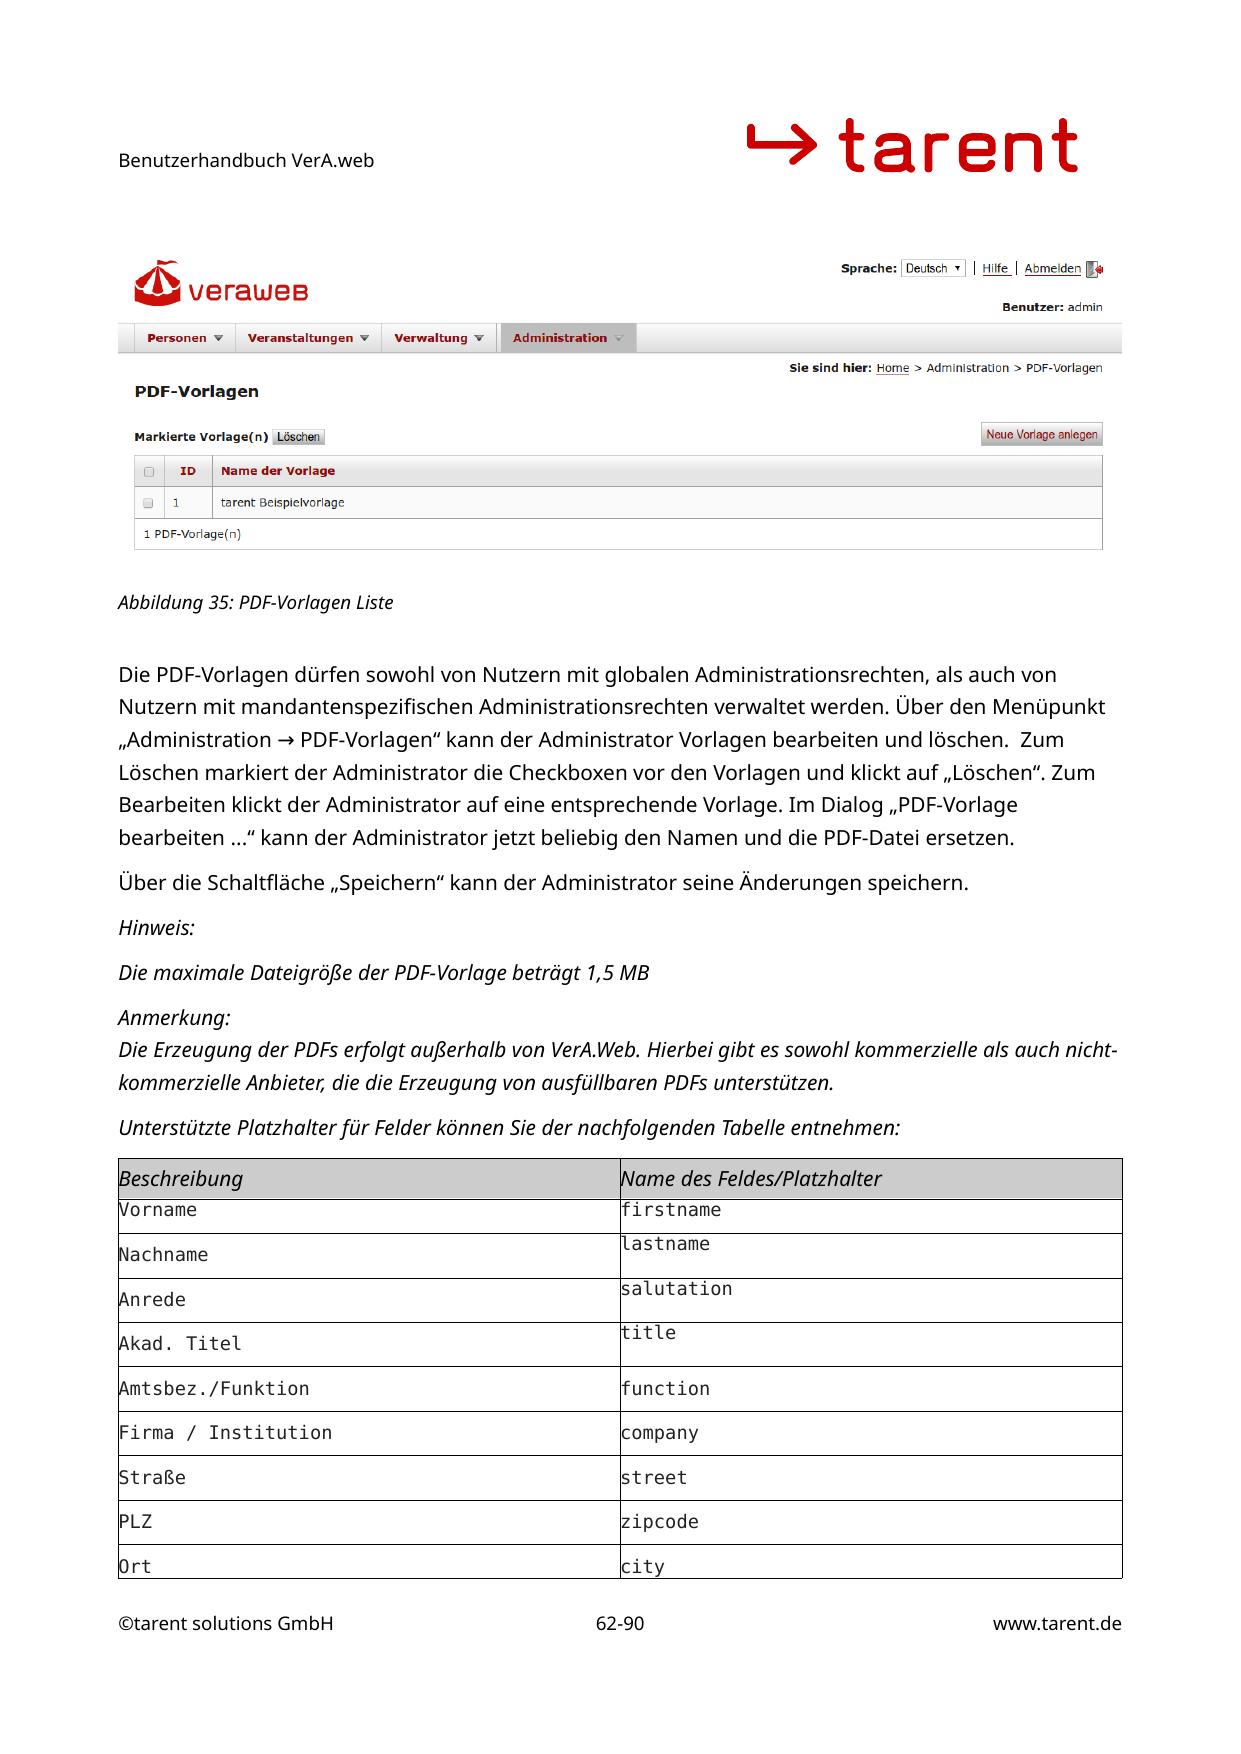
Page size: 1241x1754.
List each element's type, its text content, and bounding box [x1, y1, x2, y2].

text Hinweis: [118, 913, 1122, 941]
table_cell function [621, 1367, 1122, 1411]
table_cell PLZ [119, 1501, 620, 1544]
picture [118, 256, 1122, 562]
text Abbildung 35: PDF-Vorlagen Liste [118, 562, 1122, 615]
table_header Name des Feldes/Platzhalter [621, 1159, 1122, 1198]
table_cell Vorname [119, 1200, 620, 1233]
text Über die Schaltfläche „Speichern“ kann der Administrator seine Änderungen speichern. [118, 868, 1122, 896]
table_header Beschreibung [119, 1159, 620, 1198]
table_cell Amtsbez./Funktion [119, 1367, 620, 1411]
text Anmerkung: Die Erzeugung der PDFs erfolgt außerhalb von VerA.Web. Hierbei gibt es sowohl kommerzielle als auch nicht-kommerzielle Anbieter, die die Erzeugung von ausfüllbaren PDFs unterstützen. [118, 1003, 1122, 1097]
table_cell company [621, 1412, 1122, 1455]
table_cell Anrede [119, 1279, 620, 1322]
table_cell title [621, 1323, 1122, 1366]
table_cell lastname [621, 1234, 1122, 1277]
table_cell salutation [621, 1279, 1122, 1322]
text Die PDF-Vorlagen dürfen sowohl von Nutzern mit globalen Administrationsrechten, als auch von Nutzern mit mandantenspezifischen Administrationsrechten verwaltet werden. Über den Menüpunkt „Administration → PDF-Vorlagen“ kann der Administrator Vorlagen bearbeiten und löschen. Zum Löschen markiert der Administrator die Checkboxen vor den Vorlagen und klickt auf „Löschen“. Zum Bearbeiten klickt der Administrator auf eine entsprechende Vorlage. Im Dialog „PDF-Vorlage bearbeiten ...“ kann der Administrator jetzt beliebig den Namen und die PDF-Datei ersetzen. [118, 615, 1122, 851]
table_cell zipcode [621, 1501, 1122, 1544]
text Die maximale Dateigröße der PDF-Vorlage beträgt 1,5 MB [118, 958, 1122, 986]
table_cell Akad. Titel [119, 1323, 620, 1366]
text [118, 232, 1122, 256]
text Unterstützte Platzhalter für Felder können Sie der nachfolgenden Tabelle entnehmen: [118, 1113, 1122, 1142]
table_cell firstname [621, 1200, 1122, 1233]
table_cell Firma / Institution [119, 1412, 620, 1455]
table_cell Nachname [119, 1234, 620, 1277]
table_cell Straße [119, 1456, 620, 1500]
table_cell street [621, 1456, 1122, 1500]
table_cell city [621, 1545, 1122, 1577]
table_cell Ort [119, 1545, 620, 1577]
